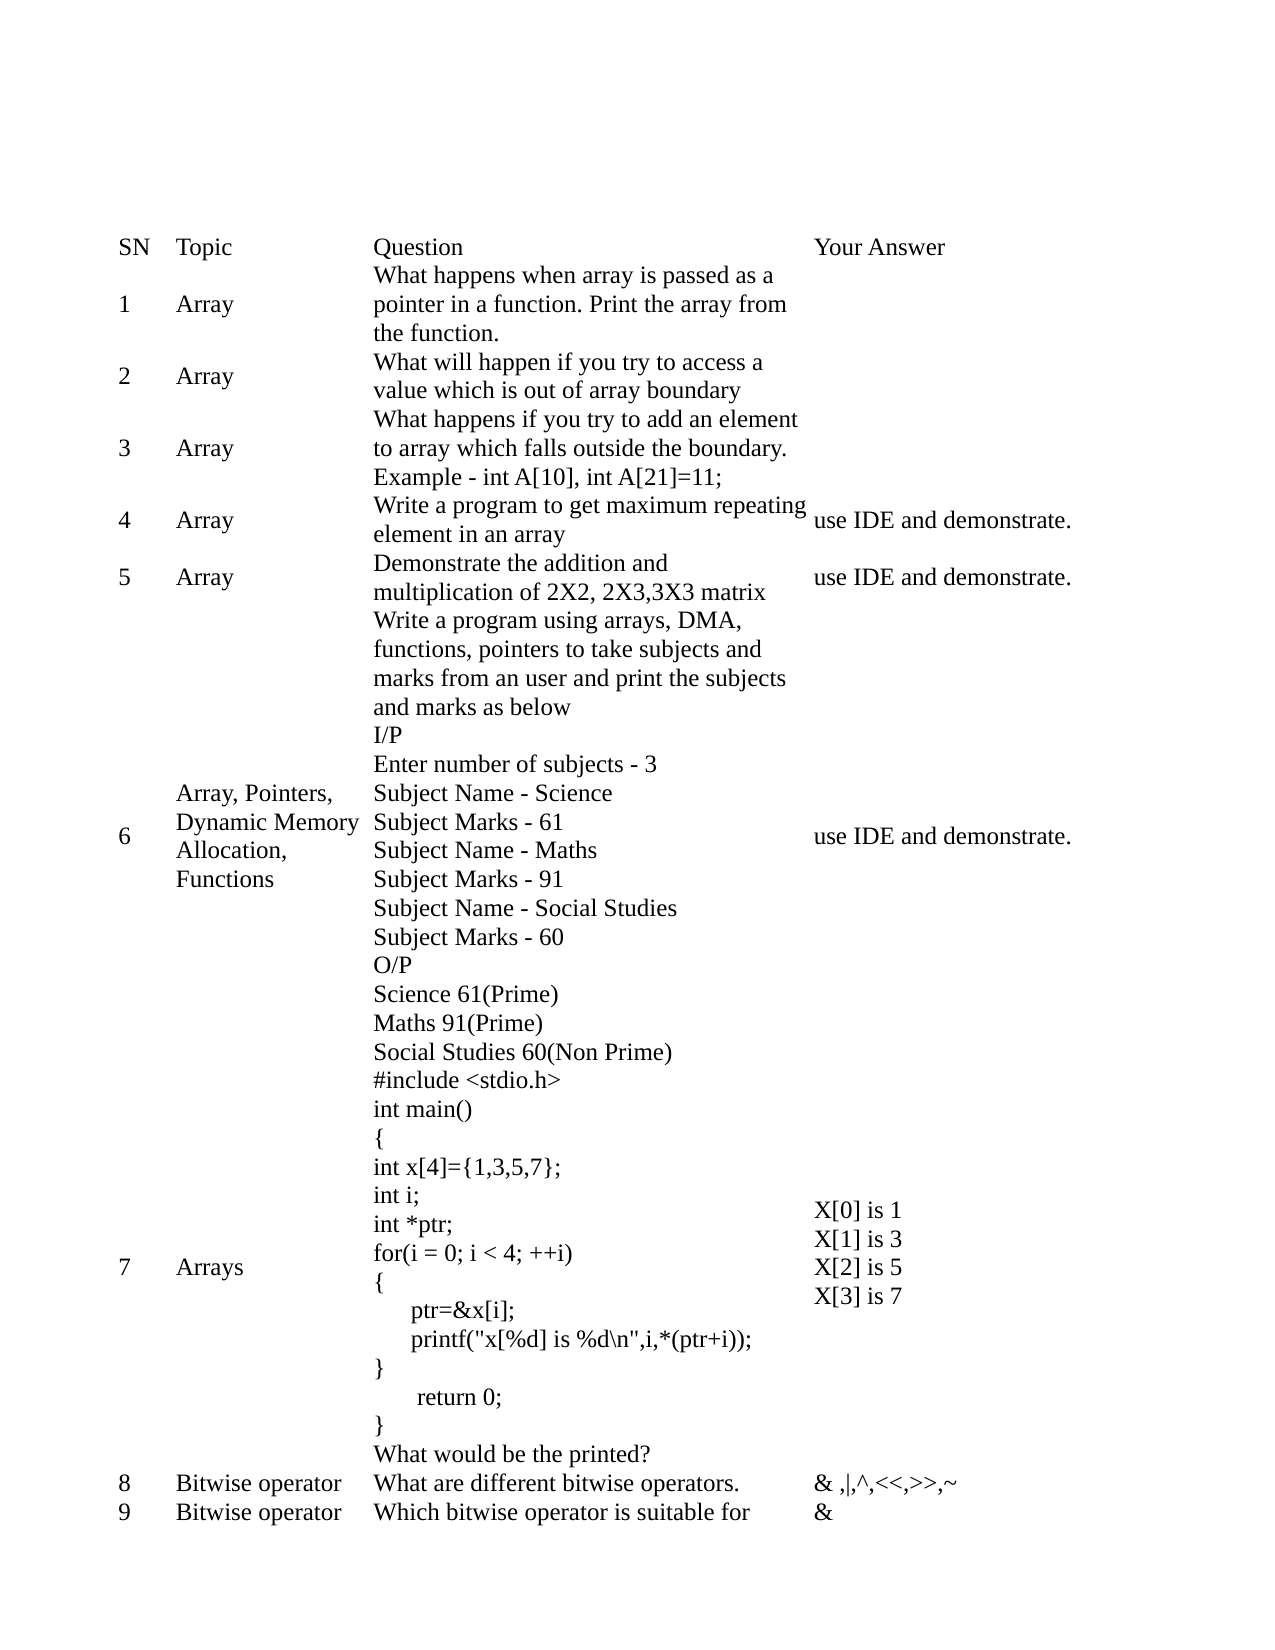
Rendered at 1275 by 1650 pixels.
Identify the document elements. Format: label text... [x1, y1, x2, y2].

table_cell Array, Pointers, Dynamic Memory Allocation, Functions [176, 606, 373, 1066]
table_header SN [118, 232, 176, 261]
table_cell Array [176, 491, 373, 548]
table_cell What will happen if you try to access a value which is out of array boundary [373, 347, 813, 404]
table_cell Array [176, 404, 373, 491]
table_cell use IDE and demonstrate. [814, 548, 1157, 606]
table_cell X[0] is 1 X[1] is 3 X[2] is 5 X[3] is 7 [814, 1066, 1157, 1468]
table_cell Which bitwise operator is suitable for [373, 1497, 813, 1526]
table_cell 8 [118, 1468, 176, 1497]
table_cell [814, 404, 1157, 491]
table_cell & [814, 1497, 1157, 1526]
table_cell 1 [118, 261, 176, 347]
table_header Question [373, 232, 813, 261]
table_cell What happens when array is passed as a pointer in a function. Print the array from the function. [373, 261, 813, 347]
table_cell 5 [118, 548, 176, 606]
table_cell #include <stdio.h> int main() { int x[4]={1,3,5,7}; int i; int *ptr; for(i = 0; i < 4; ++i) { ptr=&x[i]; printf("x[%d] is %d\n",i,*(ptr+i)); } return 0; } What would be the printed? [373, 1066, 813, 1468]
table_cell Bitwise operator [176, 1497, 373, 1526]
table_cell & ,|,^,<<,>>,~ [814, 1468, 1157, 1497]
table_cell [814, 347, 1157, 404]
table_cell 2 [118, 347, 176, 404]
table_cell Array [176, 548, 373, 606]
table_cell 9 [118, 1497, 176, 1526]
table_cell use IDE and demonstrate. [814, 606, 1157, 1066]
table_cell Arrays [176, 1066, 373, 1468]
table_cell 7 [118, 1066, 176, 1468]
table_cell Demonstrate the addition and multiplication of 2X2, 2X3,3X3 matrix [373, 548, 813, 606]
table_cell use IDE and demonstrate. [814, 491, 1157, 548]
table_cell [814, 261, 1157, 347]
table_cell Array [176, 261, 373, 347]
table_cell What happens if you try to add an element to array which falls outside the boundary. Example - int A[10], int A[21]=11; [373, 404, 813, 491]
table_header Your Answer [814, 232, 1157, 261]
table_cell Write a program to get maximum repeating element in an array [373, 491, 813, 548]
table_header Topic [176, 232, 373, 261]
table_cell Array [176, 347, 373, 404]
table_cell What are different bitwise operators. [373, 1468, 813, 1497]
table_cell Write a program using arrays, DMA, functions, pointers to take subjects and marks from an user and print the subjects and marks as below I/P Enter number of subjects - 3 Subject Name - Science Subject Marks - 61 Subject Name - Maths Subject Marks - 91 Subject Name - Social Studies Subject Marks - 60 O/P Science 61(Prime) Maths 91(Prime) Social Studies 60(Non Prime) [373, 606, 813, 1066]
table_cell 3 [118, 404, 176, 491]
table_cell 6 [118, 606, 176, 1066]
table_cell Bitwise operator [176, 1468, 373, 1497]
table_cell 4 [118, 491, 176, 548]
